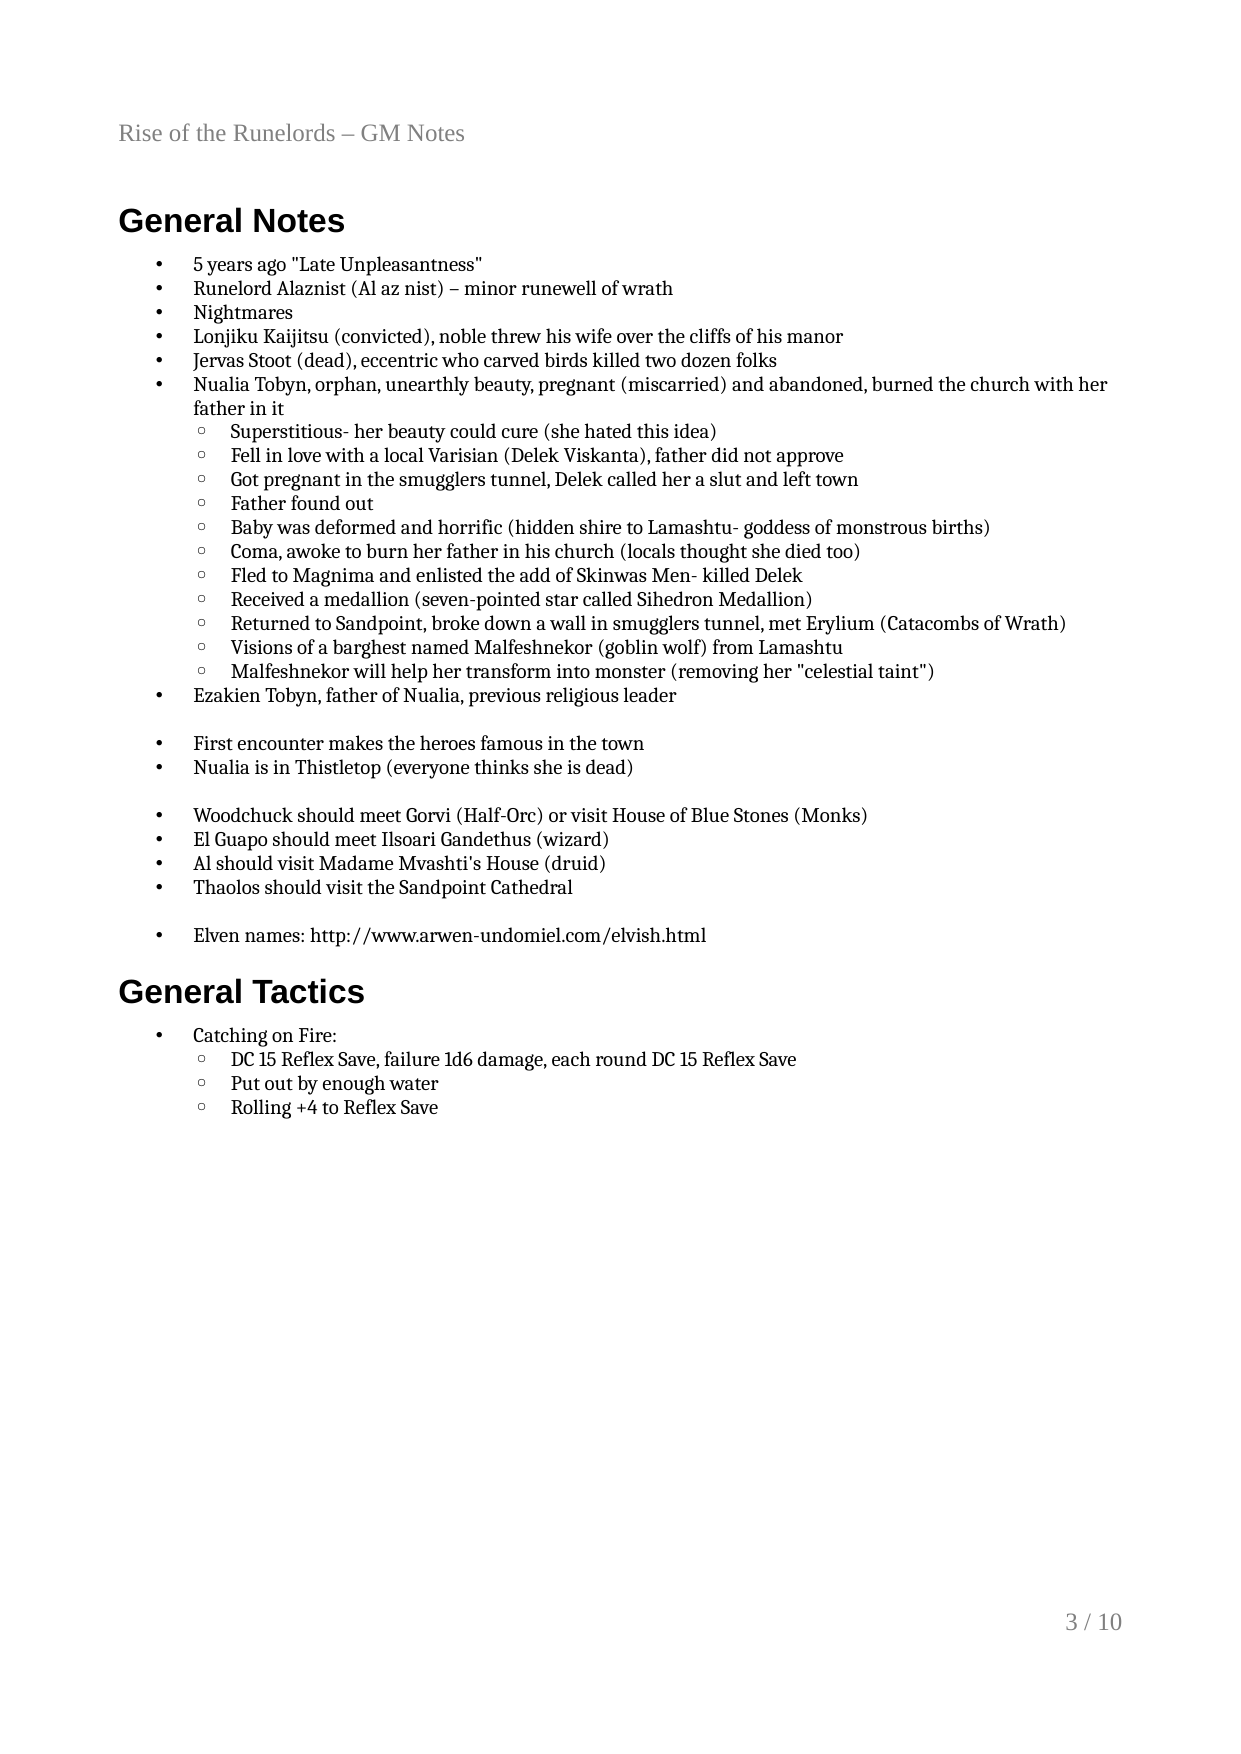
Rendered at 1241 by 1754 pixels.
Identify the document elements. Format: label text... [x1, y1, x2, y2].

list Lonjiku Kaijitsu (convicted), noble threw his wife over the cliffs of his manor [156, 324, 1122, 348]
list Visions of a barghest named Malfeshnekor (goblin wolf) from Lamashtu [193, 636, 1122, 660]
list Superstitious- her beauty could cure (she hated this idea) [193, 420, 1122, 444]
list Rolling +4 to Reflex Save [193, 1095, 1122, 1119]
list Received a medallion (seven-pointed star called Sihedron Medallion) [193, 588, 1122, 612]
list Al should visit Madame Mvashti's House (druid) [156, 851, 1122, 875]
list Runelord Alaznist (Al az nist) – minor runewell of wrath [156, 276, 1122, 300]
list Elven names: http://www.arwen-undomiel.com/elvish.html [156, 923, 1122, 947]
list First encounter makes the heroes famous in the town [156, 732, 1122, 756]
list Woodchuck should meet Gorvi (Half-Orc) or visit House of Blue Stones (Monks) [156, 803, 1122, 827]
list Got pregnant in the smugglers tunnel, Delek called her a slut and left town [193, 468, 1122, 492]
list 5 years ago "Late Unpleasantness" [156, 252, 1122, 276]
list Baby was deformed and horrific (hidden shire to Lamashtu- goddess of monstrous births) [193, 516, 1122, 540]
list Fell in love with a local Varisian (Delek Viskanta), father did not approve [193, 444, 1122, 468]
list DC 15 Reflex Save, failure 1d6 damage, each round DC 15 Reflex Save [193, 1047, 1122, 1071]
subtitle General Notes [118, 201, 1122, 240]
list Malfeshnekor will help her transform into monster (removing her "celestial taint") [193, 660, 1122, 684]
subtitle General Tactics [118, 972, 1122, 1011]
list Put out by enough water [193, 1071, 1122, 1095]
list Catching on Fire: [156, 1023, 1122, 1047]
list Coma, awoke to burn her father in his church (locals thought she died too) [193, 540, 1122, 564]
list Nualia is in Thistletop (everyone thinks she is dead) [156, 756, 1122, 779]
list Nightmares [156, 300, 1122, 324]
list Thaolos should visit the Sandpoint Cathedral [156, 875, 1122, 899]
list El Guapo should meet Ilsoari Gandethus (wizard) [156, 827, 1122, 851]
list Fled to Magnima and enlisted the add of Skinwas Men- killed Delek [193, 564, 1122, 588]
list Father found out [193, 492, 1122, 516]
list Ezakien Tobyn, father of Nualia, previous religious leader [156, 684, 1122, 708]
list Nualia Tobyn, orphan, unearthly beauty, pregnant (miscarried) and abandoned, burned the church with her father in it [156, 372, 1122, 420]
list Jervas Stoot (dead), eccentric who carved birds killed two dozen folks [156, 348, 1122, 372]
list Returned to Sandpoint, broke down a wall in smugglers tunnel, met Erylium (Catacombs of Wrath) [193, 612, 1122, 636]
